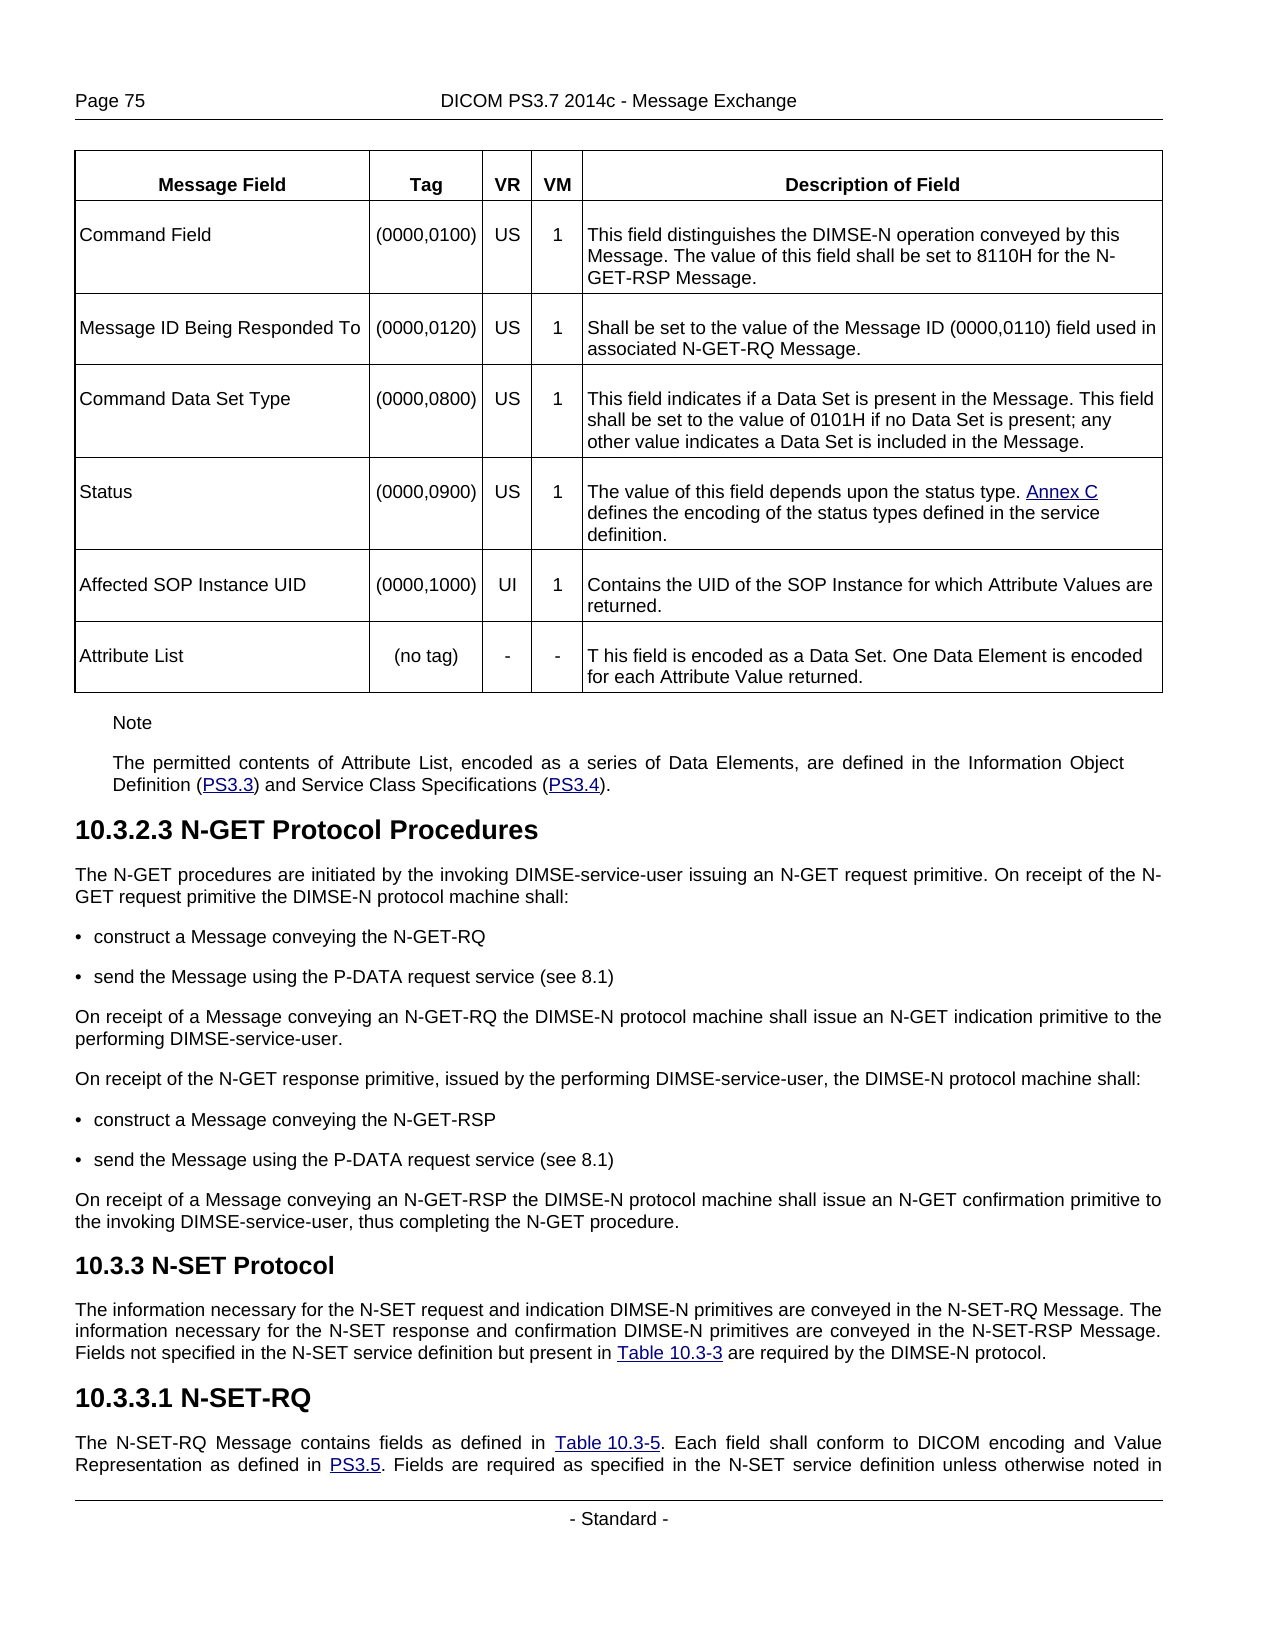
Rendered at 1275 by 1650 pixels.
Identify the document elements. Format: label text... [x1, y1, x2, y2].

table_cell (0000,0800) [370, 365, 482, 457]
text On receipt of a Message conveying an N-GET-RSP the DIMSE-N protocol machine shall issue an N-GET confirmation primitive to the invoking DIMSE-service-user, thus completing the N-GET procedure. [75, 1189, 1162, 1232]
text The N-SET-RQ Message contains fields as defined in Table 10.3-5. Each field shall conform to DICOM encoding and Value Representation as defined in PS3.5. Fields are required as specified in the N-SET service definition unless otherwise noted in [75, 1432, 1162, 1475]
table_cell This field distinguishes the DIMSE-N operation conveyed by this Message. The value of this field shall be set to 8110H for the N-GET-RSP Message. [583, 201, 1162, 292]
table_cell US [483, 458, 531, 549]
text The information necessary for the N-SET request and indication DIMSE-N primitives are conveyed in the N-SET-RQ Message. The information necessary for the N-SET response and confirmation DIMSE-N primitives are conveyed in the N-SET-RSP Message. Fields not specified in the N-SET service definition but present in Table 10.3-3 are required by the DIMSE-N protocol. [75, 1298, 1162, 1363]
table_cell US [483, 365, 531, 457]
table_cell (0000,0100) [370, 201, 482, 292]
text Note [112, 712, 1125, 733]
table_header VR [483, 151, 531, 200]
table_header Tag [370, 151, 482, 200]
table_cell Message ID Being Responded To [76, 294, 369, 364]
table_cell This field indicates if a Data Set is present in the Message. This field shall be set to the value of 0101H if no Data Set is present; any other value indicates a Data Set is included in the Message. [583, 365, 1162, 457]
text The N-GET procedures are initiated by the invoking DIMSE-service-user issuing an N-GET request primitive. On receipt of the N-GET request primitive the DIMSE-N protocol machine shall: [75, 864, 1162, 907]
table_cell Shall be set to the value of the Message ID (0000,0110) field used in associated N-GET-RQ Message. [583, 294, 1162, 364]
table_cell Attribute List [76, 622, 369, 692]
table_cell 1 [532, 458, 582, 549]
text On receipt of a Message conveying an N-GET-RQ the DIMSE-N protocol machine shall issue an N-GET indication primitive to the performing DIMSE-service-user. [75, 1006, 1162, 1049]
text On receipt of the N-GET response primitive, issued by the performing DIMSE-service-user, the DIMSE-N protocol machine shall: [75, 1068, 1162, 1090]
text 10.3.2.3 N-GET Protocol Procedures [75, 814, 1162, 845]
table_header VM [532, 151, 582, 200]
table_cell - [483, 622, 531, 692]
table_cell 1 [532, 365, 582, 457]
table_cell US [483, 294, 531, 364]
text 10.3.3 N-SET Protocol [75, 1251, 1162, 1280]
table_cell The value of this field depends upon the status type. Annex C defines the encoding of the status types defined in the service definition. [583, 458, 1162, 549]
table_cell 1 [532, 294, 582, 364]
list construct a Message conveying the N-GET-RSP [75, 1108, 1162, 1130]
table_cell Status [76, 458, 369, 549]
table_cell T his field is encoded as a Data Set. One Data Element is encoded for each Attribute Value returned. [583, 622, 1162, 692]
text 10.3.3.1 N-SET-RQ [75, 1382, 1162, 1413]
table_header Message Field [76, 151, 369, 200]
table_cell Command Field [76, 201, 369, 292]
table_cell Contains the UID of the SOP Instance for which Attribute Values are returned. [583, 550, 1162, 621]
table_cell Command Data Set Type [76, 365, 369, 457]
table_cell (0000,1000) [370, 550, 482, 621]
table_cell UI [483, 550, 531, 621]
table_cell 1 [532, 550, 582, 621]
table_cell (0000,0900) [370, 458, 482, 549]
table_cell US [483, 201, 531, 292]
table_cell - [532, 622, 582, 692]
table_cell Affected SOP Instance UID [76, 550, 369, 621]
table_header Description of Field [583, 151, 1162, 200]
table_cell (0000,0120) [370, 294, 482, 364]
list construct a Message conveying the N-GET-RQ [75, 926, 1162, 947]
list send the Message using the P-DATA request service (see 8.1) [75, 966, 1162, 988]
table_cell (no tag) [370, 622, 482, 692]
table_cell 1 [532, 201, 582, 292]
list send the Message using the P-DATA request service (see 8.1) [75, 1149, 1162, 1170]
text The permitted contents of Attribute List, encoded as a series of Data Elements, are defined in the Information Object Definition (PS3.3) and Service Class Specifications (PS3.4). [112, 752, 1125, 795]
